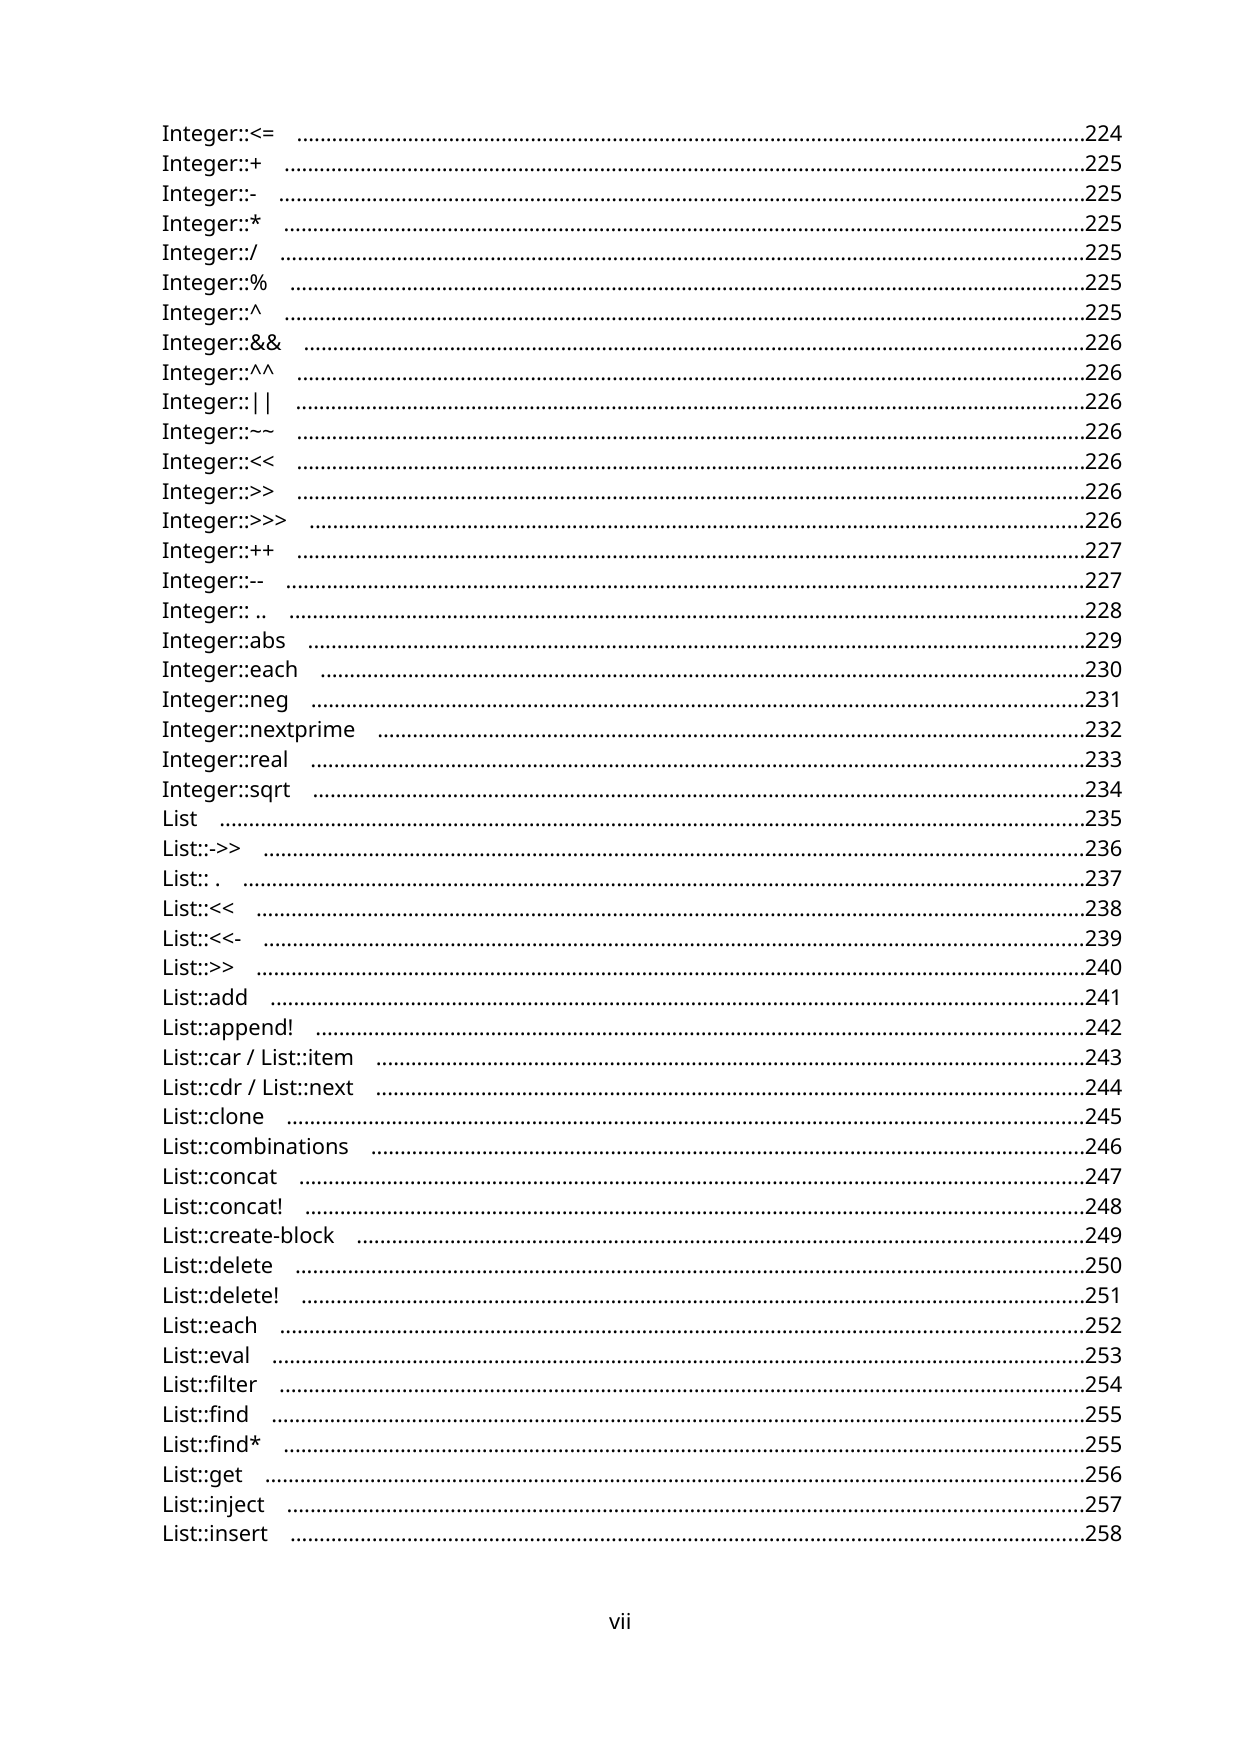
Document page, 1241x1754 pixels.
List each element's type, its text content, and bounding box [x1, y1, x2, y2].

text List::>> 240 [162, 952, 1122, 982]
text Integer::% 225 [162, 267, 1122, 297]
text Integer::-- 227 [162, 565, 1122, 595]
text List::find* 255 [162, 1429, 1122, 1459]
text List::<<- 239 [162, 922, 1122, 952]
text Integer::|| 226 [162, 386, 1122, 416]
text List::car / List::item 243 [162, 1042, 1122, 1071]
text List::filter 254 [162, 1369, 1122, 1399]
text List::append! 242 [162, 1012, 1122, 1042]
text Integer::<< 226 [162, 446, 1122, 476]
text Integer::* 225 [162, 207, 1122, 237]
text Integer::<= 224 [162, 118, 1122, 148]
text Integer::neg 231 [162, 684, 1122, 714]
text List::add 241 [162, 982, 1122, 1012]
text List::get 256 [162, 1459, 1122, 1488]
text Integer::real 233 [162, 744, 1122, 773]
text List:: . 237 [162, 863, 1122, 893]
text List::eval 253 [162, 1339, 1122, 1369]
text Integer::nextprime 232 [162, 714, 1122, 744]
text Integer::abs 229 [162, 624, 1122, 654]
text Integer::- 225 [162, 178, 1122, 207]
text Integer::&& 226 [162, 327, 1122, 356]
text List::<< 238 [162, 893, 1122, 922]
text List 235 [162, 803, 1122, 833]
text List::each 252 [162, 1310, 1122, 1339]
text Integer::~~ 226 [162, 416, 1122, 446]
text Integer::sqrt 234 [162, 773, 1122, 803]
text Integer::>>> 226 [162, 505, 1122, 535]
text Integer::+ 225 [162, 148, 1122, 178]
text Integer::/ 225 [162, 237, 1122, 267]
text List::combinations 246 [162, 1131, 1122, 1161]
text Integer::>> 226 [162, 476, 1122, 505]
text Integer::^ 225 [162, 297, 1122, 327]
text List::->> 236 [162, 833, 1122, 863]
text List::concat 247 [162, 1161, 1122, 1191]
text List::delete! 251 [162, 1280, 1122, 1310]
text List::create-block 249 [162, 1220, 1122, 1250]
text List::delete 250 [162, 1250, 1122, 1280]
text Integer::++ 227 [162, 535, 1122, 565]
text List::insert 258 [162, 1518, 1122, 1548]
text List::clone 245 [162, 1101, 1122, 1131]
text List::cdr / List::next 244 [162, 1071, 1122, 1101]
text Integer::each 230 [162, 654, 1122, 684]
text Integer::^^ 226 [162, 356, 1122, 386]
text List::inject 257 [162, 1488, 1122, 1518]
text Integer:: .. 228 [162, 595, 1122, 624]
text List::find 255 [162, 1399, 1122, 1429]
text List::concat! 248 [162, 1191, 1122, 1220]
